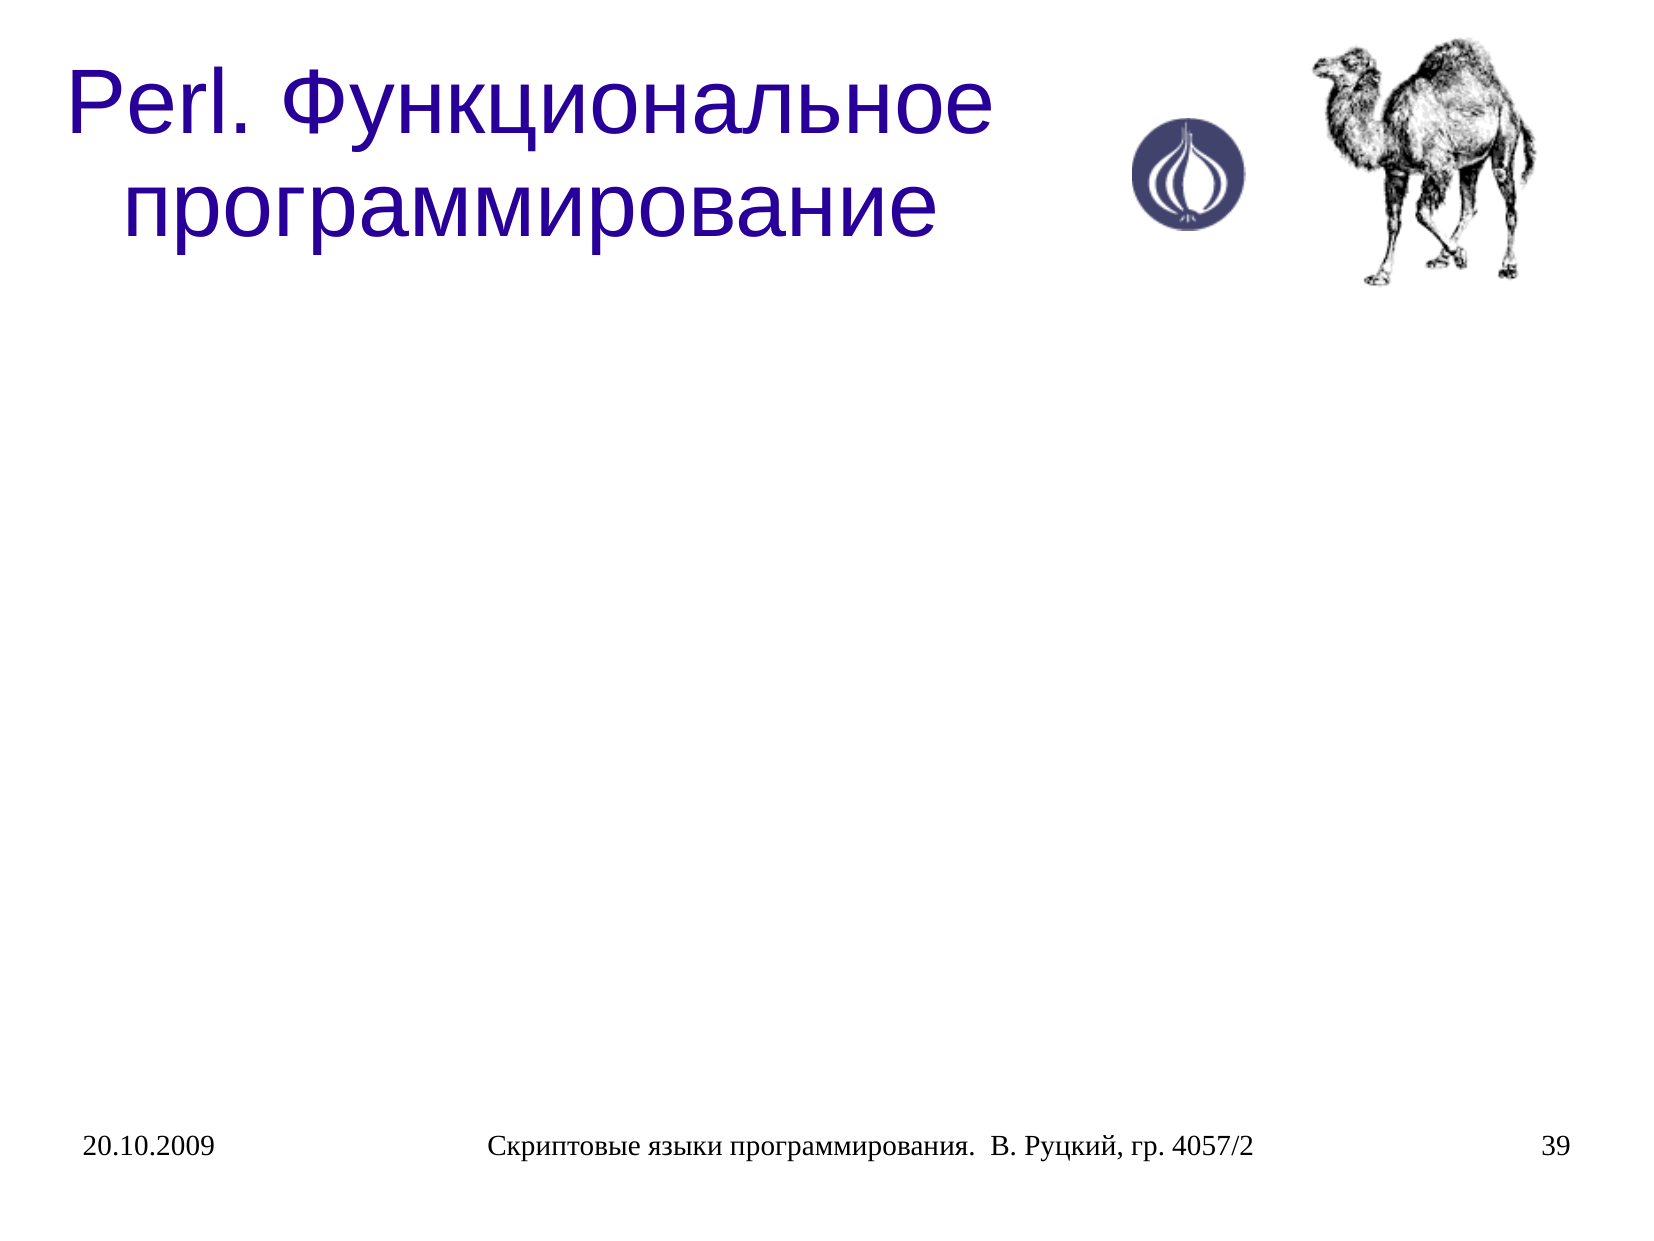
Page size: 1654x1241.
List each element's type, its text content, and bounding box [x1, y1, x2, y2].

picture [1299, 29, 1554, 293]
picture [1132, 118, 1246, 231]
title Perl. Функциональное программирование [29, 49, 1034, 257]
